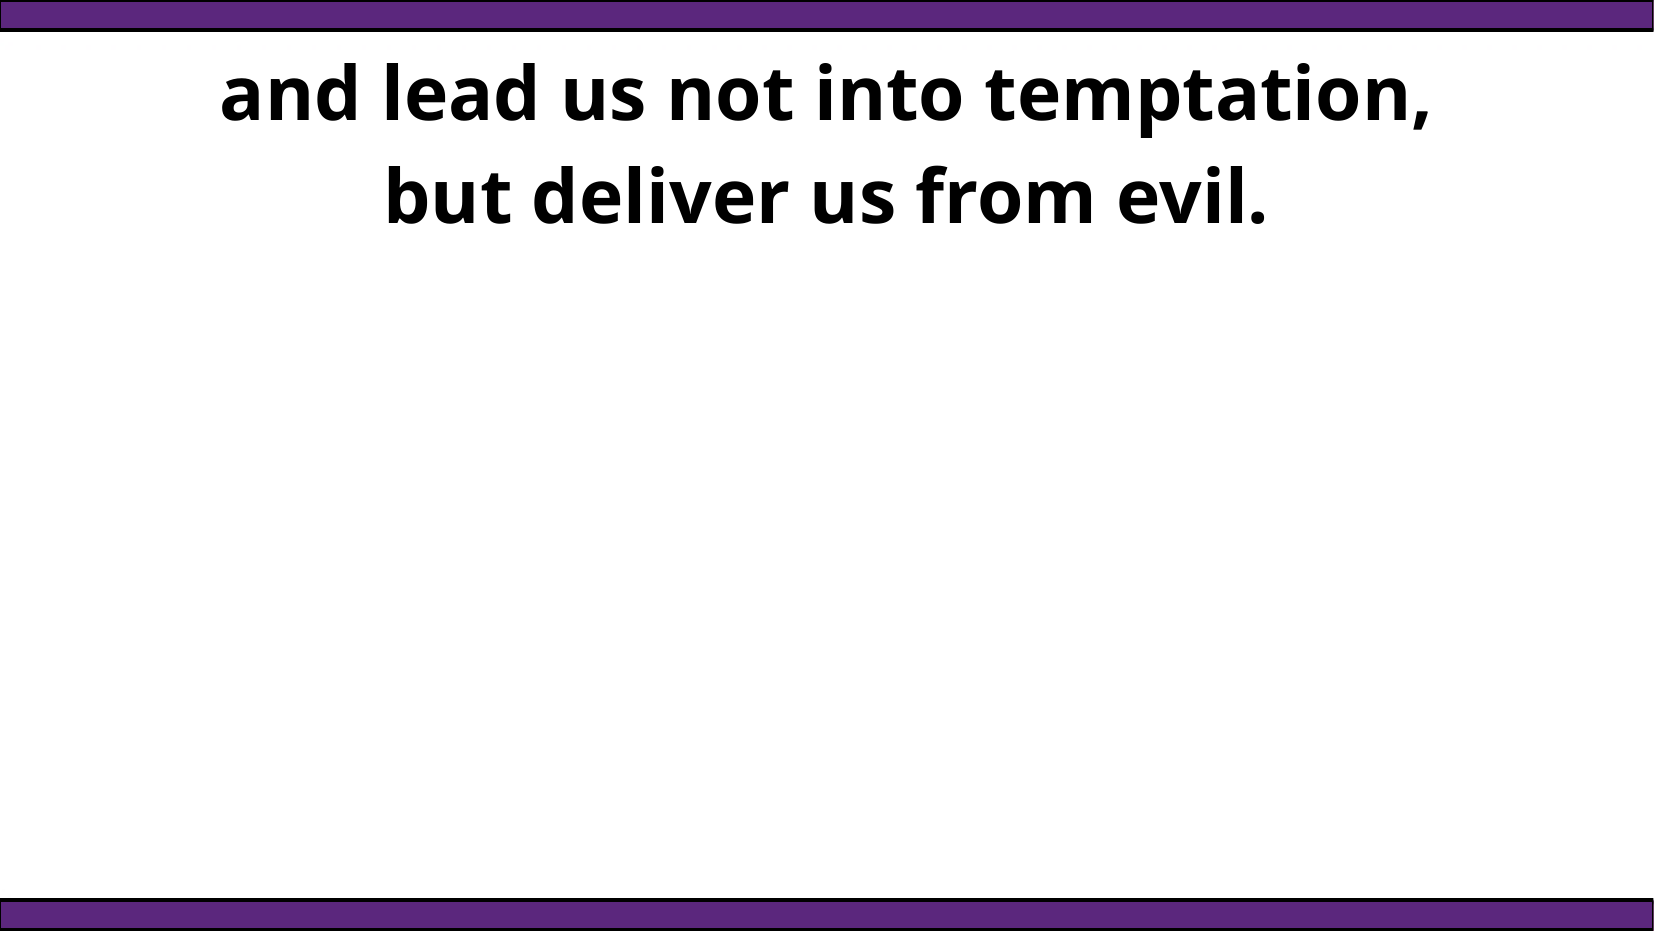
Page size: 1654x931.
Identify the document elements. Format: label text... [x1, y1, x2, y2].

text_box [0, 900, 1654, 931]
picture [0, 31, 1654, 900]
text_box [0, 0, 1654, 31]
text_box and lead us not into temptation, but deliver us from evil. [60, 33, 1594, 256]
